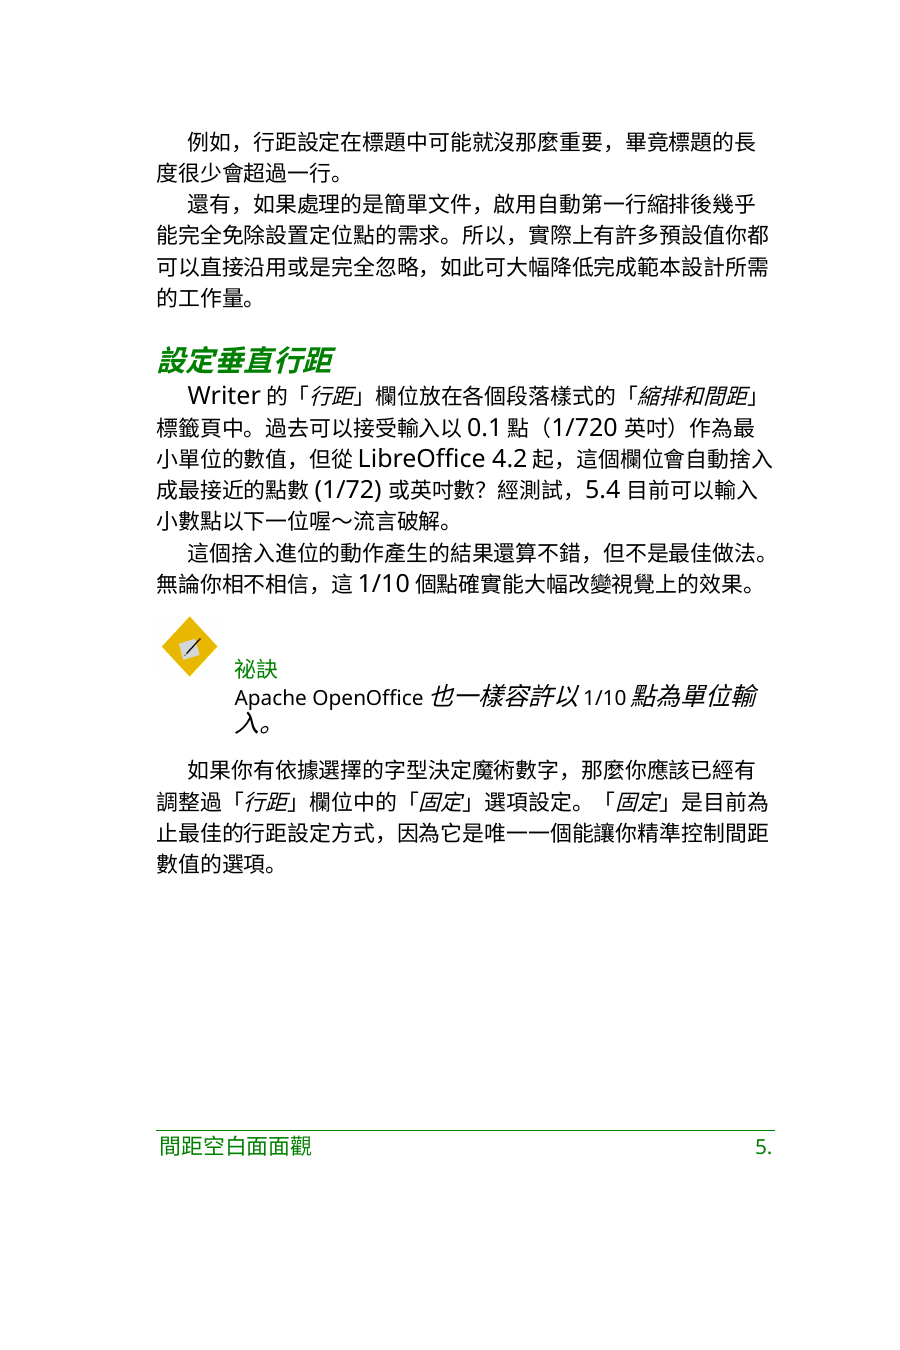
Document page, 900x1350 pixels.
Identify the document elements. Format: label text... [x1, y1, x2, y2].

text 這個捨入進位的動作產生的結果還算不錯，但不是最佳做法。無論你相不相信，這1/10個點確實能大幅改變視覺上的效果。 [156, 536, 775, 598]
picture [157, 615, 220, 678]
subtitle 設定垂直行距 [156, 337, 775, 380]
text Writer的「行距」欄位放在各個段落樣式的「縮排和間距」標籤頁中。過去可以接受輸入以0.1點（1/720 英吋）作為最小單位的數值，但從LibreOffice 4.2起，這個欄位會自動捨入成最接近的點數 (1/72) 或英吋數？經測試，5.4 目前可以輸入小數點以下一位喔～流言破解。 [156, 380, 775, 536]
text 例如，行距設定在標題中可能就沒那麼重要，畢竟標題的長度很少會超過一行。 [156, 125, 775, 187]
list 祕訣 [156, 614, 775, 684]
text 還有，如果處理的是簡單文件，啟用自動第一行縮排後幾乎能完全免除設置定位點的需求。所以，實際上有許多預設值你都可以直接沿用或是完全忽略，如此可大幅降低完成範本設計所需的工作量。 [156, 187, 775, 312]
text 如果你有依據選擇的字型決定魔術數字，那麼你應該已經有調整過「行距」欄位中的「固定」選項設定。「固定」是目前為止最佳的行距設定方式，因為它是唯一一個能讓你精準控制間距數值的選項。 [156, 754, 775, 879]
text Apache OpenOffice也一樣容許以1/10點為單位輸入。 [234, 684, 775, 738]
